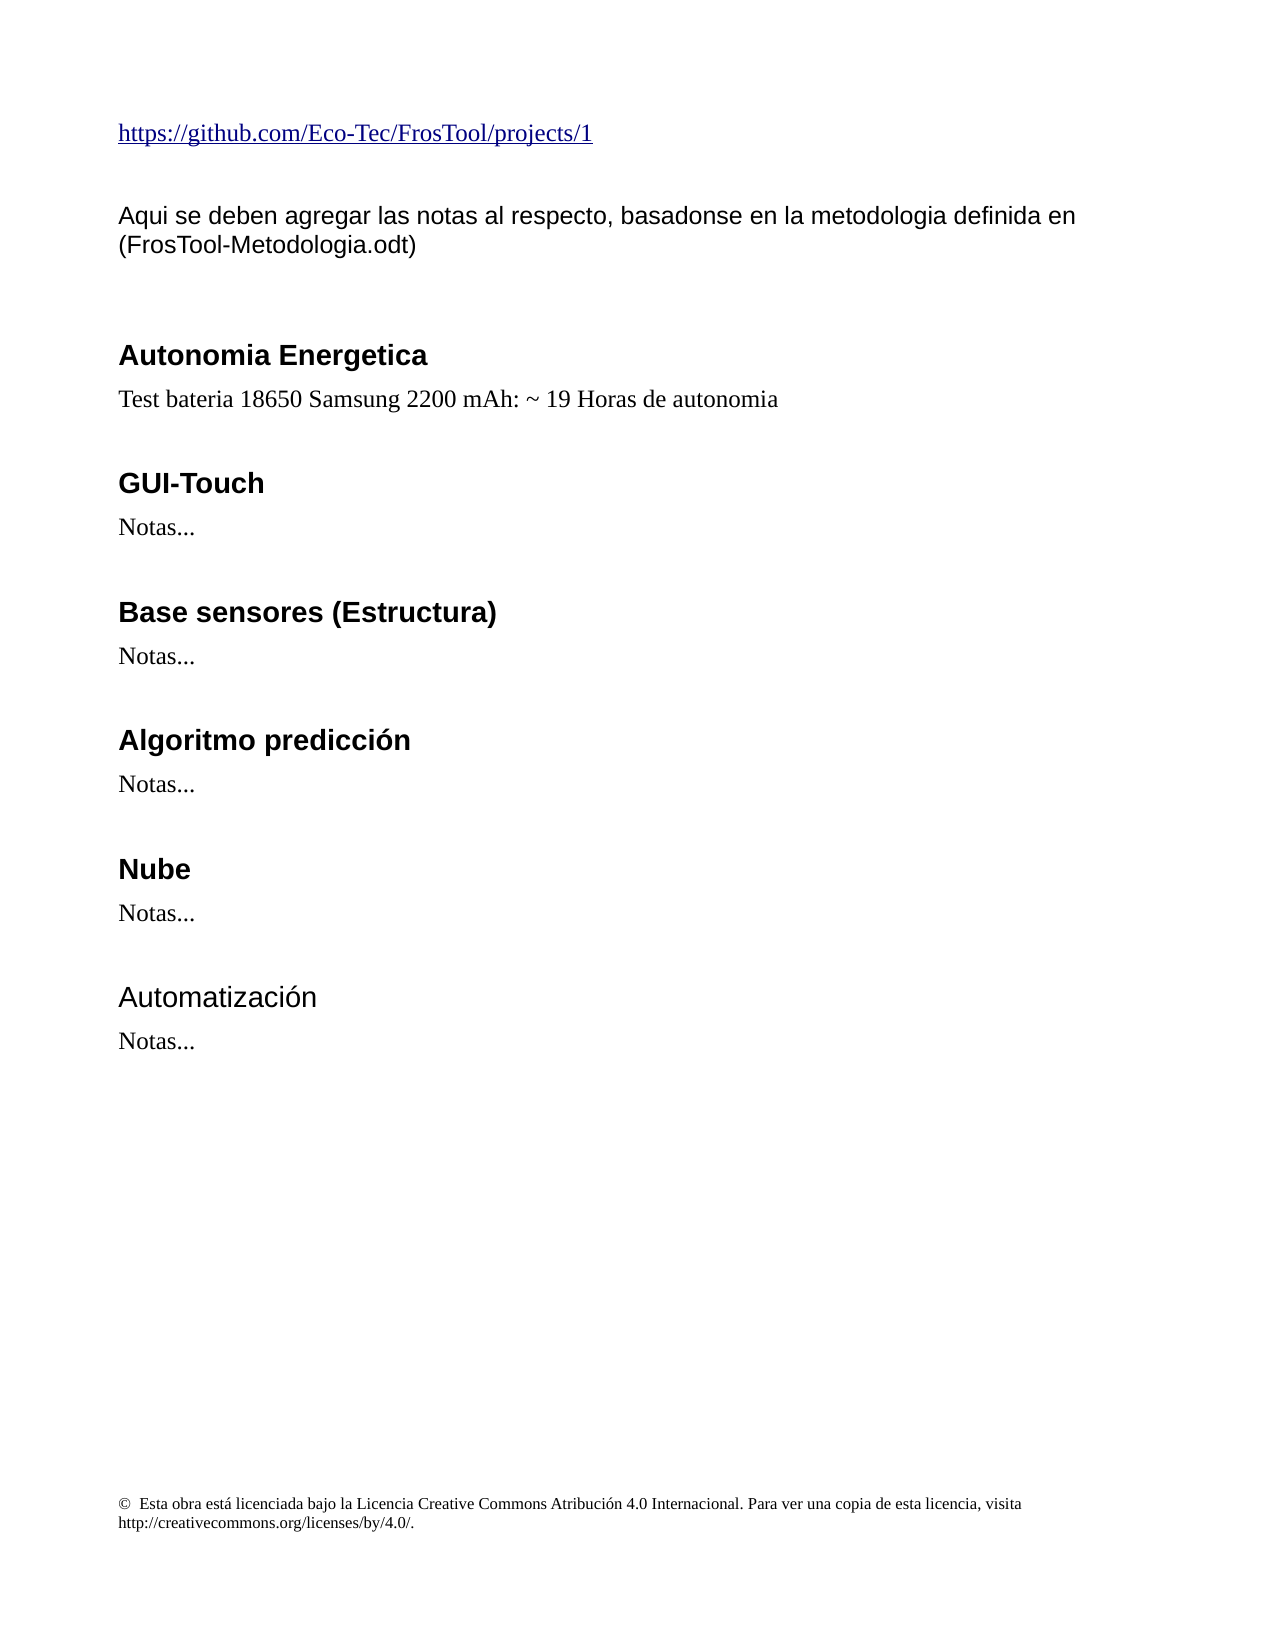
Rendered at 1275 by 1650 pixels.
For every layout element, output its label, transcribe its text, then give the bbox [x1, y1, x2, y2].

subtitle Automatización [118, 980, 1157, 1014]
subtitle Autonomia Energetica [118, 338, 1157, 371]
text Notas... [118, 641, 1157, 669]
text Notas... [118, 512, 1157, 541]
subtitle Nube [118, 852, 1157, 885]
text Notas... [118, 1026, 1157, 1055]
subtitle Base sensores (Estructura) [118, 595, 1157, 628]
text Notas... [118, 898, 1157, 927]
subtitle GUI-Touch [118, 466, 1157, 500]
text Notas... [118, 769, 1157, 798]
subtitle Aqui se deben agregar las notas al respecto, basadonse en la metodologia definida en (FrosTool-Metodologia.odt) [118, 201, 1157, 259]
text Test bateria 18650 Samsung 2200 mAh: ~ 19 Horas de autonomia [118, 384, 1157, 412]
subtitle Algoritmo predicción [118, 723, 1157, 757]
